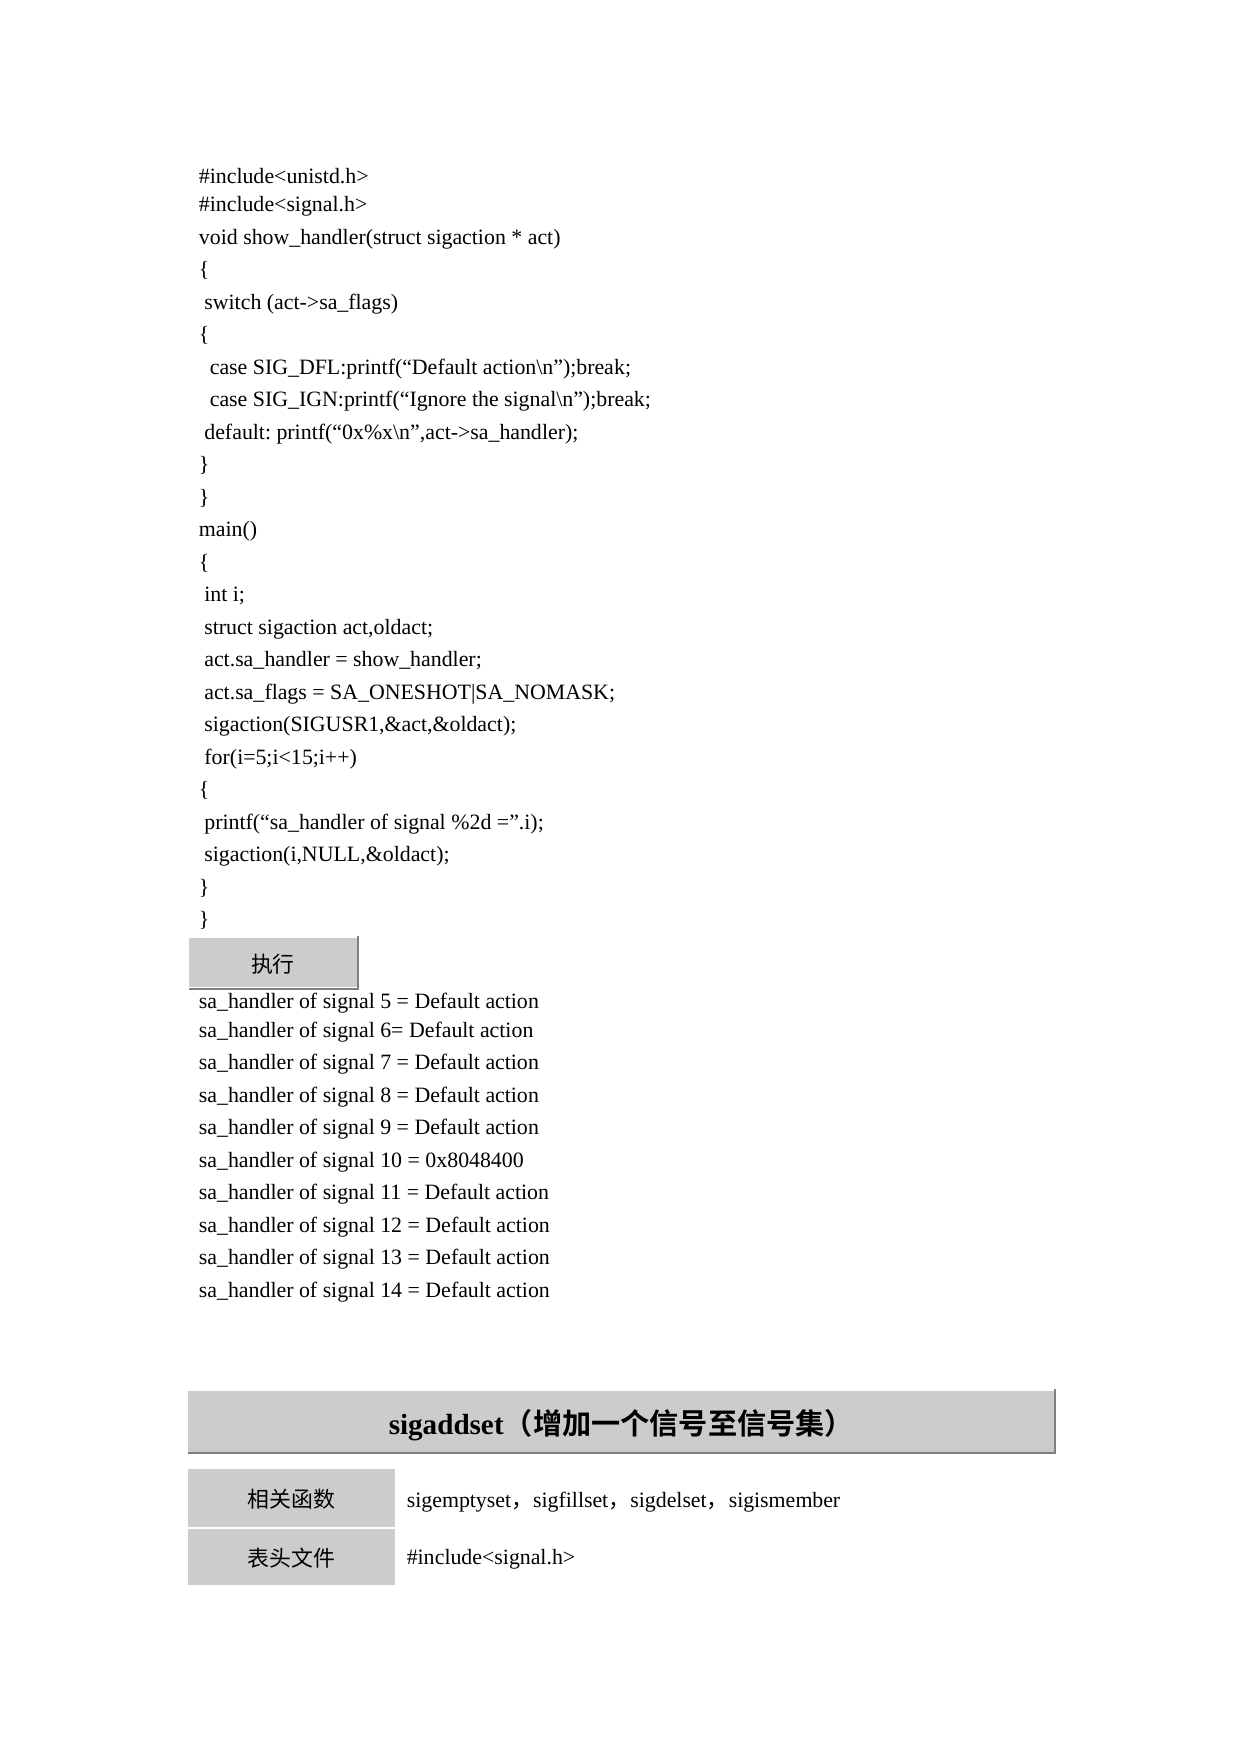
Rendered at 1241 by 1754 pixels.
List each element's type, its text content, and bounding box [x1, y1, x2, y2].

table_cell 相关函数 [188, 1469, 395, 1527]
table_cell [359, 936, 1055, 987]
table_cell #include<unistd.h> #include<signal.h> void show_handler(struct sigaction * act) { switch (act->sa_flags) { case SIG_DFL:printf(“Default action\n”);break; case SIG_IGN:printf(“Ignore the signal\n”);break; default: printf(“0x%x\n”,act->sa_handler); } } main() { int i; struct sigaction act,oldact; act.sa_handler = show_handler; act.sa_flags = SA_ONESHOT|SA_NOMASK; sigaction(SIGUSR1,&act,&oldact); for(i=5;i<15;i++) { printf(“sa_handler of signal %2d =”.i); sigaction(i,NULL,&oldact); } } [188, 162, 1055, 936]
table_cell [188, 1454, 1055, 1469]
table_header sigaddset（增加一个信号至信号集） [188, 1391, 1054, 1452]
table_cell #include<signal.h> [395, 1527, 1055, 1585]
table_cell sigemptyset，sigfillset，sigdelset，sigismember [395, 1469, 1055, 1527]
table_cell 执行 [189, 938, 357, 987]
table_cell 表头文件 [188, 1529, 395, 1585]
table_cell sa_handler of signal 5 = Default action sa_handler of signal 6= Default action sa_handler of signal 7 = Default action sa_handler of signal 8 = Default action sa_handler of signal 9 = Default action sa_handler of signal 10 = 0x8048400 sa_handler of signal 11 = Default action sa_handler of signal 12 = Default action sa_handler of signal 13 = Default action sa_handler of signal 14 = Default action [188, 988, 1055, 1323]
